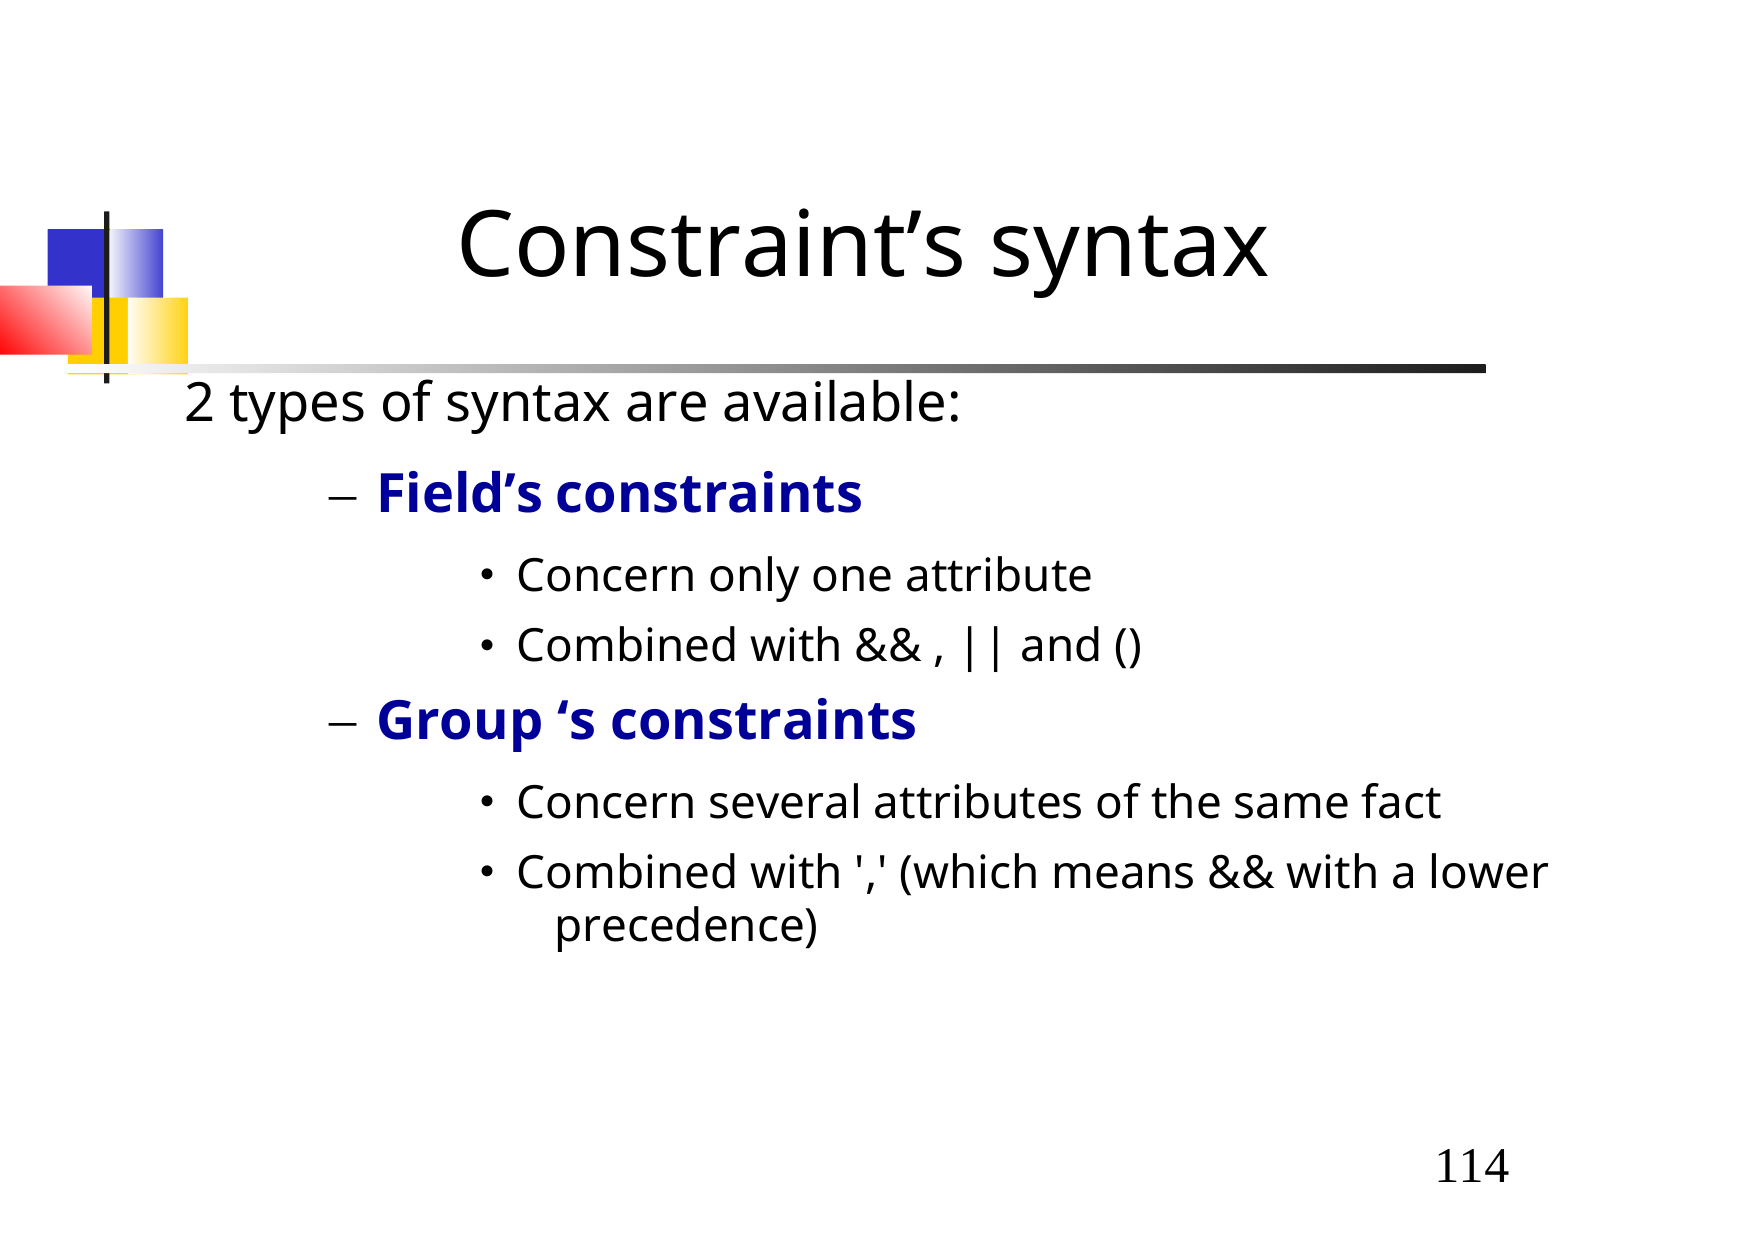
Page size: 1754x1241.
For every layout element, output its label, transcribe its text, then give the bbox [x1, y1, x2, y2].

title Constraint’s syntax [179, 147, 1573, 344]
list 2 types of syntax are available: Field’s constraints Concern only one attribute Combined with && , || and () Group ‘s constraints Concern several attributes of the same fact Combined with ',' (which means && with a lower precedence) [179, 371, 1573, 1114]
